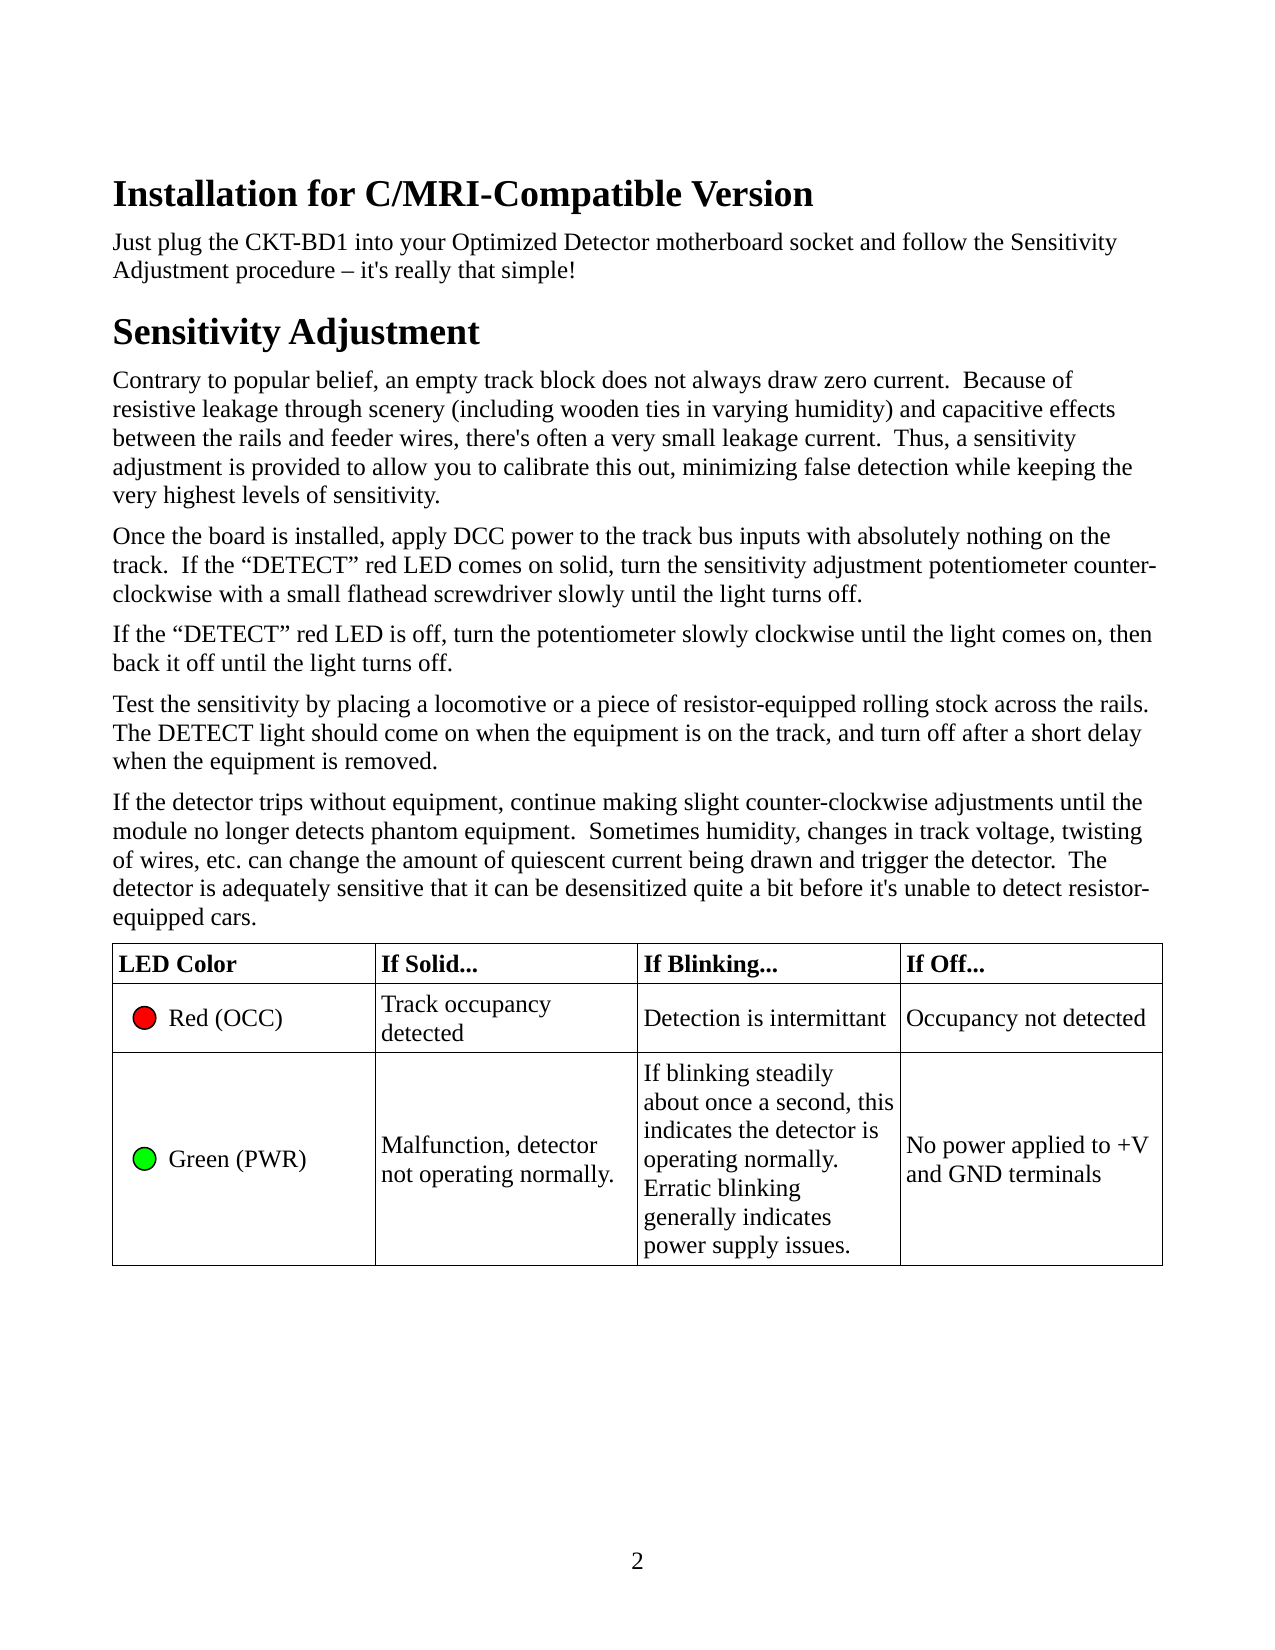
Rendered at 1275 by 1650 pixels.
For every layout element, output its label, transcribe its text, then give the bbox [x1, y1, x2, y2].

text If the “DETECT” red LED is off, turn the potentiometer slowly clockwise until the light comes on, then back it off until the light turns off. [112, 619, 1162, 677]
table_cell Green (PWR) [113, 1053, 375, 1265]
table_cell Red (OCC) [113, 984, 375, 1052]
text Once the board is installed, apply DCC power to the track bus inputs with absolutely nothing on the track. If the “DETECT” red LED comes on solid, turn the sensitivity adjustment potentiometer counter-clockwise with a small flathead screwdriver slowly until the light turns off. [112, 521, 1162, 607]
table_cell Detection is intermittant [638, 984, 900, 1052]
table_header If Blinking... [638, 944, 900, 983]
table_header LED Color [113, 944, 375, 983]
table_cell No power applied to +V and GND terminals [901, 1053, 1162, 1265]
table_cell Malfunction, detector not operating normally. [376, 1053, 637, 1265]
table_header If Off... [901, 944, 1162, 983]
subtitle Sensitivity Adjustment [112, 309, 1162, 353]
text If the detector trips without equipment, continue making slight counter-clockwise adjustments until the module no longer detects phantom equipment. Sometimes humidity, changes in track voltage, twisting of wires, etc. can change the amount of quiescent current being drawn and trigger the detector. The detector is adequately sensitive that it can be desensitized quite a bit before it's unable to detect resistor-equipped cars. [112, 787, 1162, 931]
subtitle Installation for C/MRI-Compatible Version [112, 171, 1162, 214]
table_cell Occupancy not detected [901, 984, 1162, 1052]
text Contrary to popular belief, an empty track block does not always draw zero current. Because of resistive leakage through scenery (including wooden ties in varying humidity) and capacitive effects between the rails and feeder wires, there's often a very small leakage current. Thus, a sensitivity adjustment is provided to allow you to calibrate this out, minimizing false detection while keeping the very highest levels of sensitivity. [112, 366, 1162, 509]
text Test the sensitivity by placing a locomotive or a piece of resistor-equipped rolling stock across the rails. The DETECT light should come on when the equipment is on the track, and turn off after a short delay when the equipment is removed. [112, 689, 1162, 775]
table_cell Track occupancy detected [376, 984, 637, 1052]
text Just plug the CKT-BD1 into your Optimized Detector motherboard socket and follow the Sensitivity Adjustment procedure – it's really that simple! [112, 227, 1162, 284]
table_cell If blinking steadily about once a second, this indicates the detector is operating normally. Erratic blinking generally indicates power supply issues. [638, 1053, 900, 1265]
table_header If Solid... [376, 944, 637, 983]
